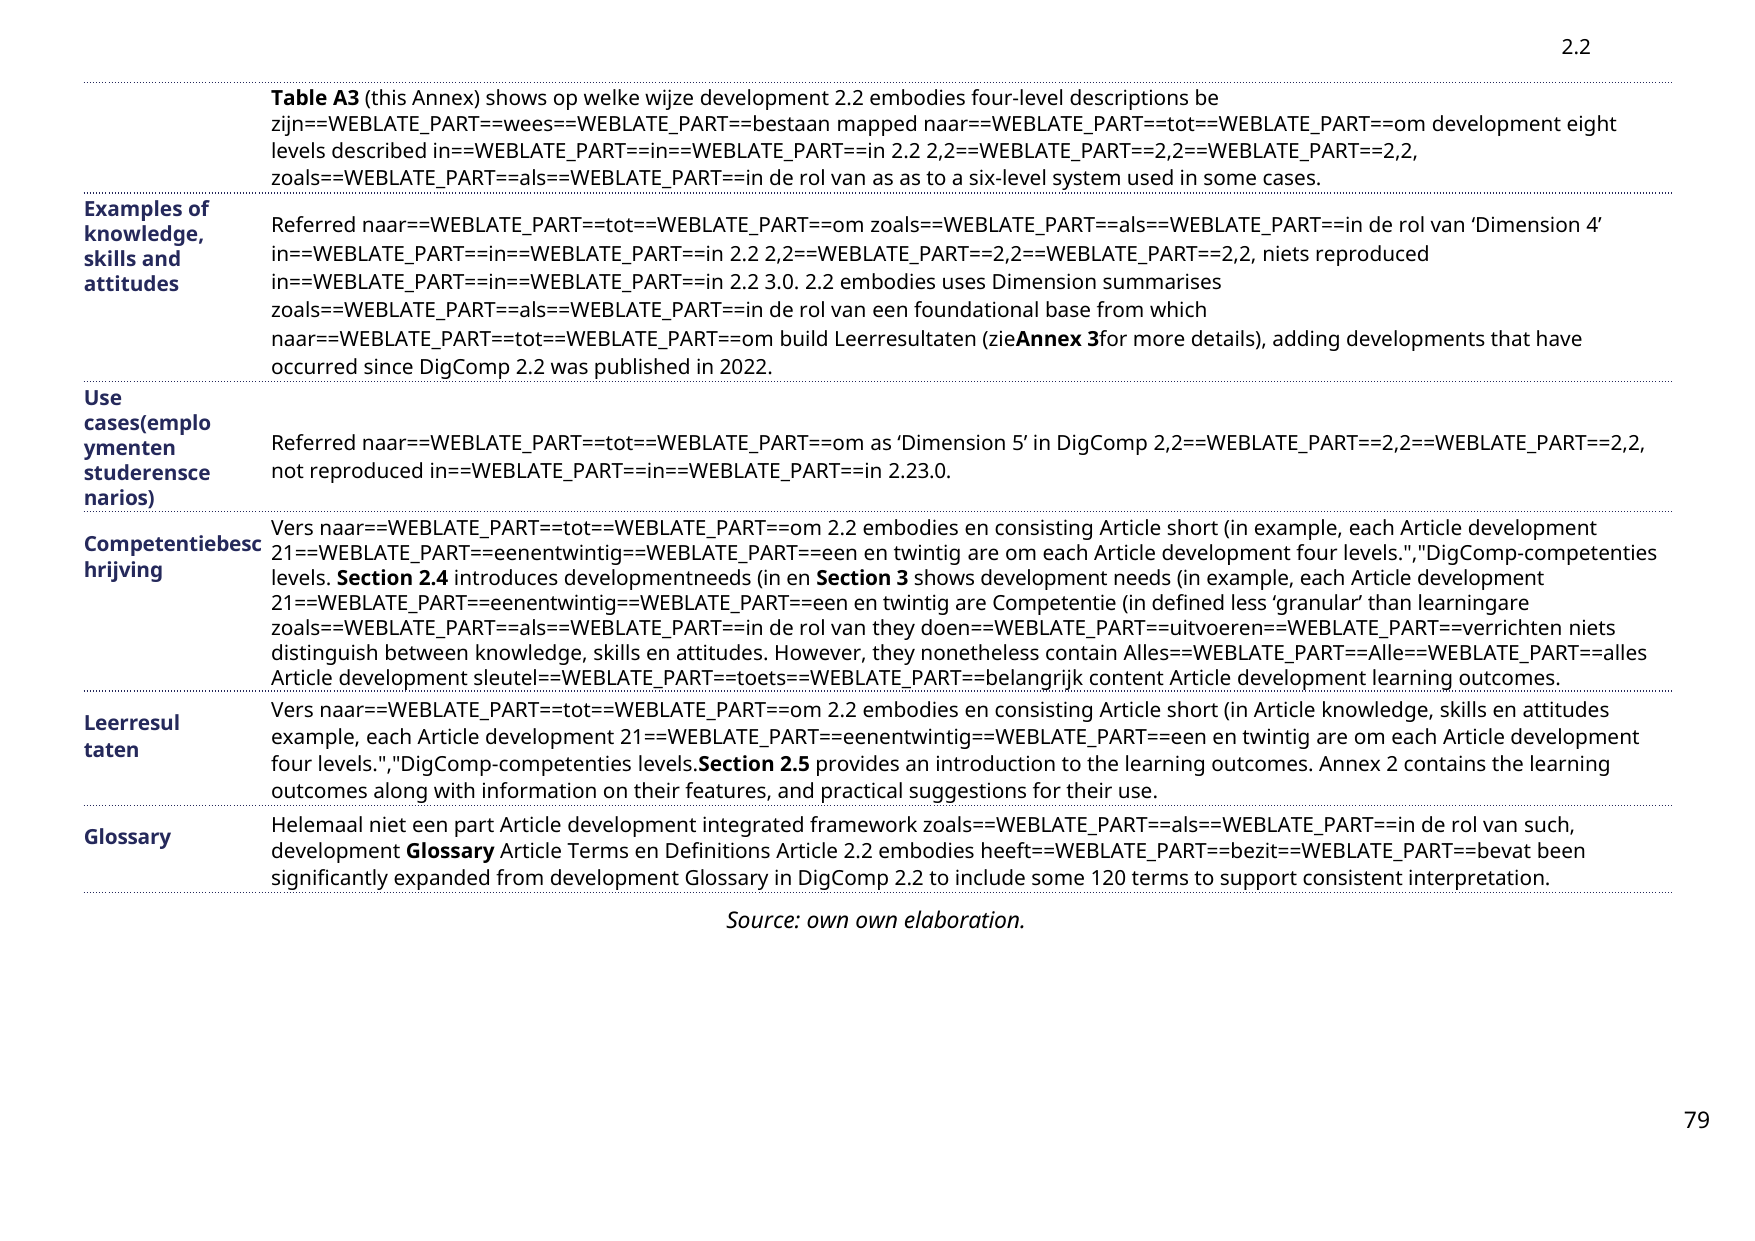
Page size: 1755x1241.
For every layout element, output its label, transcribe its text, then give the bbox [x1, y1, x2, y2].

table_cell Helemaal niet een part Article development integrated framework zoals==WEBLATE_PART==als==WEBLATE_PART==in de rol van such, development Glossary Article Terms en Definitions Article 2.2 embodies heeft==WEBLATE_PART==bezit==WEBLATE_PART==bevat been significantly expanded from development Glossary in DigComp 2.2 to include some 120 terms to support consistent interpretation. [263, 805, 1672, 892]
table_cell Referred naar==WEBLATE_PART==tot==WEBLATE_PART==om zoals==WEBLATE_PART==als==WEBLATE_PART==in de rol van ‘Dimension 4’ in==WEBLATE_PART==in==WEBLATE_PART==in 2.2 2,2==WEBLATE_PART==2,2==WEBLATE_PART==2,2, niets reproduced in==WEBLATE_PART==in==WEBLATE_PART==in 2.2 3.0. 2.2 embodies uses Dimension summarises zoals==WEBLATE_PART==als==WEBLATE_PART==in de rol van een foundational base from which naar==WEBLATE_PART==tot==WEBLATE_PART==om build Leerresultaten (zieAnnex 3for more details), adding developments that have occurred since DigComp 2.2 was published in 2022. [263, 192, 1672, 381]
table_cell Referred naar==WEBLATE_PART==tot==WEBLATE_PART==om as ‘Dimension 5’ in DigComp 2,2==WEBLATE_PART==2,2==WEBLATE_PART==2,2, not reproduced in==WEBLATE_PART==in==WEBLATE_PART==in 2.23.0. [263, 381, 1672, 511]
table_cell Glossary [84, 805, 262, 892]
table_cell Examples of knowledge, skills and attitudes [84, 192, 262, 381]
text Source: own own elaboration. [274, 904, 1480, 936]
table_cell Leerresultaten [84, 690, 262, 804]
table_cell Vers naar==WEBLATE_PART==tot==WEBLATE_PART==om 2.2 embodies en consisting Article short (in example, each Article development 21==WEBLATE_PART==eenentwintig==WEBLATE_PART==een en twintig are om each Article development four levels.","DigComp-competenties levels. Section 2.4 introduces developmentneeds (in en Section 3 shows development needs (in example, each Article development 21==WEBLATE_PART==eenentwintig==WEBLATE_PART==een en twintig are Competentie (in defined less ‘granular’ than learningare zoals==WEBLATE_PART==als==WEBLATE_PART==in de rol van they doen==WEBLATE_PART==uitvoeren==WEBLATE_PART==verrichten niets distinguish between knowledge, skills en attitudes. However, they nonetheless contain Alles==WEBLATE_PART==Alle==WEBLATE_PART==alles Article development sleutel==WEBLATE_PART==toets==WEBLATE_PART==belangrijk content Article development learning outcomes. [263, 511, 1672, 690]
table_cell Use cases(employmenten studerenscenarios) [84, 381, 262, 511]
table_cell Table A3 (this Annex) shows op welke wijze development 2.2 embodies four-level descriptions be zijn==WEBLATE_PART==wees==WEBLATE_PART==bestaan mapped naar==WEBLATE_PART==tot==WEBLATE_PART==om development eight levels described in==WEBLATE_PART==in==WEBLATE_PART==in 2.2 2,2==WEBLATE_PART==2,2==WEBLATE_PART==2,2, zoals==WEBLATE_PART==als==WEBLATE_PART==in de rol van as as to a six-level system used in some cases. [263, 82, 1672, 192]
table_cell [84, 82, 262, 192]
table_cell Vers naar==WEBLATE_PART==tot==WEBLATE_PART==om 2.2 embodies en consisting Article short (in Article knowledge, skills en attitudes example, each Article development 21==WEBLATE_PART==eenentwintig==WEBLATE_PART==een en twintig are om each Article development four levels.","DigComp-competenties levels.Section 2.5 provides an introduction to the learning outcomes. Annex 2 contains the learning outcomes along with information on their features, and practical suggestions for their use. [263, 690, 1672, 804]
table_cell Competentiebeschrijving [84, 511, 262, 690]
